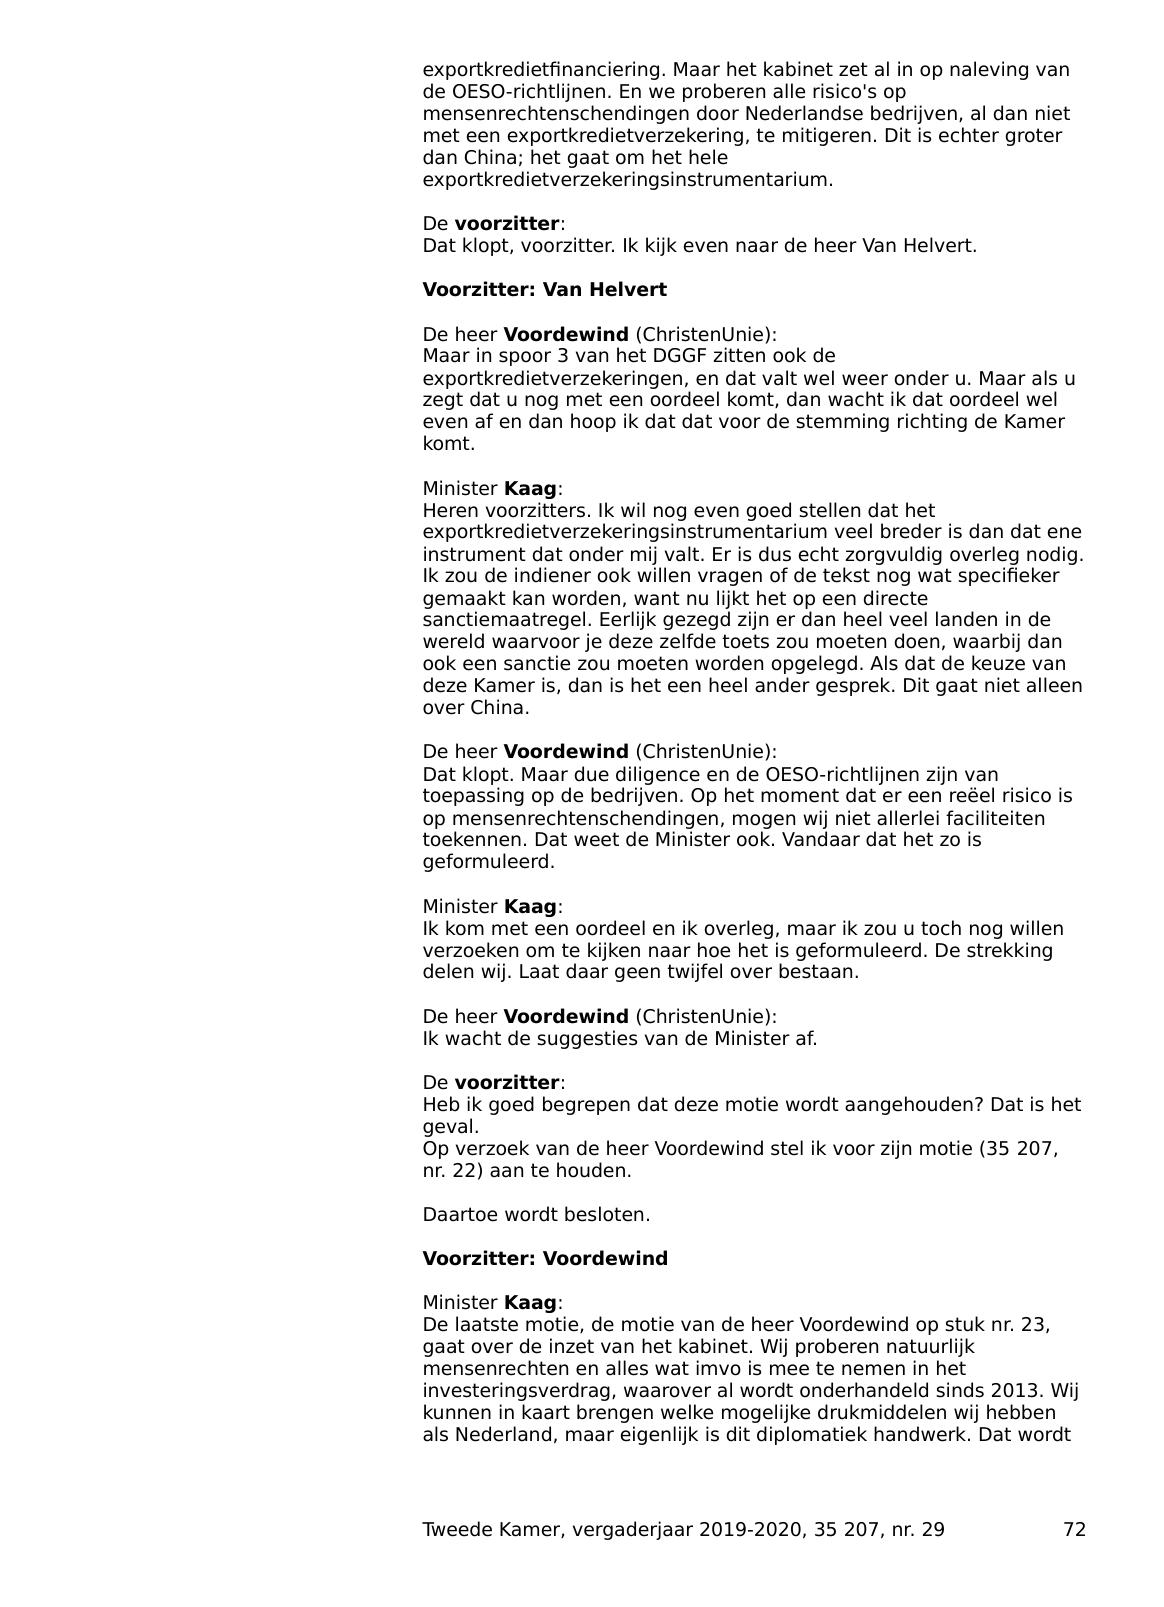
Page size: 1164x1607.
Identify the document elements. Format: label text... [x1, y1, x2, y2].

text Heb ik goed begrepen dat deze motie wordt aangehouden? Dat is het geval. [422, 1094, 1087, 1138]
text De voorzitter: [422, 1072, 1087, 1094]
text De laatste motie, de motie van de heer Voordewind op stuk nr. 23, gaat over de inzet van het kabinet. Wij proberen natuurlijk mensenrechten en alles wat imvo is mee te nemen in het investeringsverdrag, waarover al wordt onderhandeld sinds 2013. Wij kunnen in kaart brengen welke mogelijke drukmiddelen wij hebben als Nederland, maar eigenlijk is dit diplomatiek handwerk. Dat wordt [422, 1314, 1087, 1446]
text De heer Voordewind (ChristenUnie): [422, 1006, 1087, 1028]
text Voorzitter: Van Helvert [422, 279, 1087, 301]
text Dat klopt, voorzitter. Ik kijk even naar de heer Van Helvert. [422, 235, 1087, 257]
text Heren voorzitters. Ik wil nog even goed stellen dat het exportkredietverzekeringsinstrumentarium veel breder is dan dat ene instrument dat onder mij valt. Er is dus echt zorgvuldig overleg nodig. Ik zou de indiener ook willen vragen of de tekst nog wat specifieker gemaakt kan worden, want nu lijkt het op een directe sanctiemaatregel. Eerlijk gezegd zijn er dan heel veel landen in de wereld waarvoor je deze zelfde toets zou moeten doen, waarbij dan ook een sanctie zou moeten worden opgelegd. Als dat de keuze van deze Kamer is, dan is het een heel ander gesprek. Dit gaat niet alleen over China. [422, 499, 1087, 719]
text Maar in spoor 3 van het DGGF zitten ook de exportkredietverzekeringen, en dat valt wel weer onder u. Maar als u zegt dat u nog met een oordeel komt, dan wacht ik dat oordeel wel even af en dan hoop ik dat dat voor de stemming richting de Kamer komt. [422, 345, 1087, 455]
text De heer Voordewind (ChristenUnie): [422, 323, 1087, 345]
text Voorzitter: Voordewind [422, 1248, 1087, 1270]
text Minister Kaag: [422, 477, 1087, 499]
text De voorzitter: [422, 213, 1087, 235]
text Ik wacht de suggesties van de Minister af. [422, 1028, 1087, 1049]
text Minister Kaag: [422, 896, 1087, 917]
text Daartoe wordt besloten. [422, 1204, 1087, 1226]
text exportkredietfinanciering. Maar het kabinet zet al in op naleving van de OESO-richtlijnen. En we proberen alle risico's op mensenrechtenschendingen door Nederlandse bedrijven, al dan niet met een exportkredietverzekering, te mitigeren. Dit is echter groter dan China; het gaat om het hele exportkredietverzekeringsinstrumentarium. [422, 59, 1087, 191]
text De heer Voordewind (ChristenUnie): [422, 741, 1087, 763]
text Ik kom met een oordeel en ik overleg, maar ik zou u toch nog willen verzoeken om te kijken naar hoe het is geformuleerd. De strekking delen wij. Laat daar geen twijfel over bestaan. [422, 917, 1087, 983]
text Dat klopt. Maar due diligence en de OESO-richtlijnen zijn van toepassing op de bedrijven. Op het moment dat er een reëel risico is op mensenrechtenschendingen, mogen wij niet allerlei faciliteiten toekennen. Dat weet de Minister ook. Vandaar dat het zo is geformuleerd. [422, 763, 1087, 873]
text Op verzoek van de heer Voordewind stel ik voor zijn motie (35 207, nr. 22) aan te houden. [422, 1138, 1087, 1182]
text Minister Kaag: [422, 1292, 1087, 1314]
